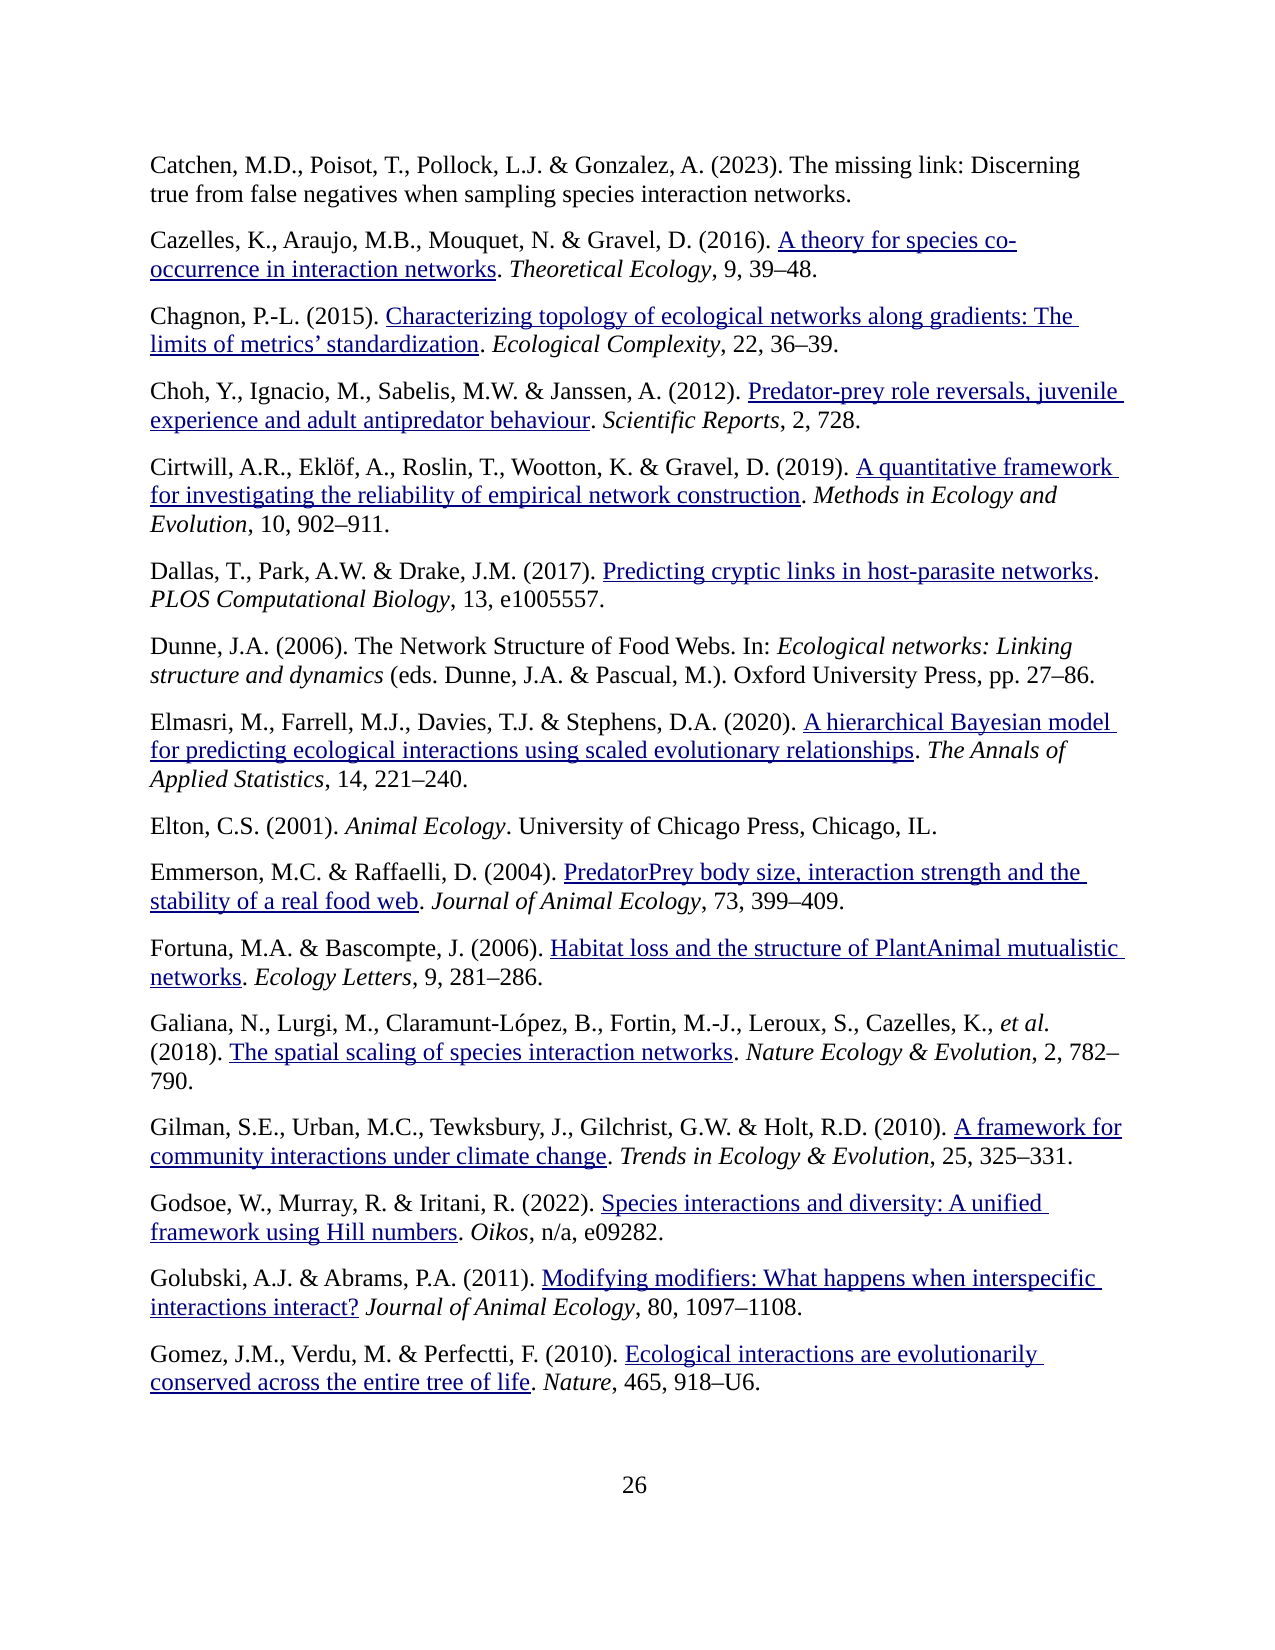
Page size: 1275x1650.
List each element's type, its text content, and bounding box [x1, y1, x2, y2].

text Gilman, S.E., Urban, M.C., Tewksbury, J., Gilchrist, G.W. & Holt, R.D. (2010). A framework for community interactions under climate change. Trends in Ecology & Evolution, 25, 325–331. [150, 1112, 1125, 1170]
text Dunne, J.A. (2006). The Network Structure of Food Webs. In: Ecological networks: Linking structure and dynamics (eds. Dunne, J.A. & Pascual, M.). Oxford University Press, pp. 27–86. [150, 631, 1125, 689]
text Choh, Y., Ignacio, M., Sabelis, M.W. & Janssen, A. (2012). Predator-prey role reversals, juvenile experience and adult antipredator behaviour. Scientific Reports, 2, 728. [150, 376, 1125, 434]
text Dallas, T., Park, A.W. & Drake, J.M. (2017). Predicting cryptic links in host-parasite networks. PLOS Computational Biology, 13, e1005557. [150, 556, 1125, 613]
text Gomez, J.M., Verdu, M. & Perfectti, F. (2010). Ecological interactions are evolutionarily conserved across the entire tree of life. Nature, 465, 918–U6. [150, 1339, 1125, 1396]
text Galiana, N., Lurgi, M., Claramunt-López, B., Fortin, M.-J., Leroux, S., Cazelles, K., et al. (2018). The spatial scaling of species interaction networks. Nature Ecology & Evolution, 2, 782–790. [150, 1008, 1125, 1094]
text Emmerson, M.C. & Raffaelli, D. (2004). PredatorPrey body size, interaction strength and the stability of a real food web. Journal of Animal Ecology, 73, 399–409. [150, 857, 1125, 915]
text Godsoe, W., Murray, R. & Iritani, R. (2022). Species interactions and diversity: A unified framework using Hill numbers. Oikos, n/a, e09282. [150, 1188, 1125, 1245]
text Elton, C.S. (2001). Animal Ecology. University of Chicago Press, Chicago, IL. [150, 811, 1125, 839]
text Catchen, M.D., Poisot, T., Pollock, L.J. & Gonzalez, A. (2023). The missing link: Discerning true from false negatives when sampling species interaction networks. [150, 150, 1125, 207]
text Cazelles, K., Araujo, M.B., Mouquet, N. & Gravel, D. (2016). A theory for species co-occurrence in interaction networks. Theoretical Ecology, 9, 39–48. [150, 225, 1125, 283]
text Golubski, A.J. & Abrams, P.A. (2011). Modifying modifiers: What happens when interspecific interactions interact? Journal of Animal Ecology, 80, 1097–1108. [150, 1263, 1125, 1321]
text Cirtwill, A.R., Eklöf, A., Roslin, T., Wootton, K. & Gravel, D. (2019). A quantitative framework for investigating the reliability of empirical network construction. Methods in Ecology and Evolution, 10, 902–911. [150, 452, 1125, 538]
text Chagnon, P.-L. (2015). Characterizing topology of ecological networks along gradients: The limits of metrics’ standardization. Ecological Complexity, 22, 36–39. [150, 301, 1125, 358]
text Fortuna, M.A. & Bascompte, J. (2006). Habitat loss and the structure of PlantAnimal mutualistic networks. Ecology Letters, 9, 281–286. [150, 933, 1125, 990]
text Elmasri, M., Farrell, M.J., Davies, T.J. & Stephens, D.A. (2020). A hierarchical Bayesian model for predicting ecological interactions using scaled evolutionary relationships. The Annals of Applied Statistics, 14, 221–240. [150, 707, 1125, 793]
